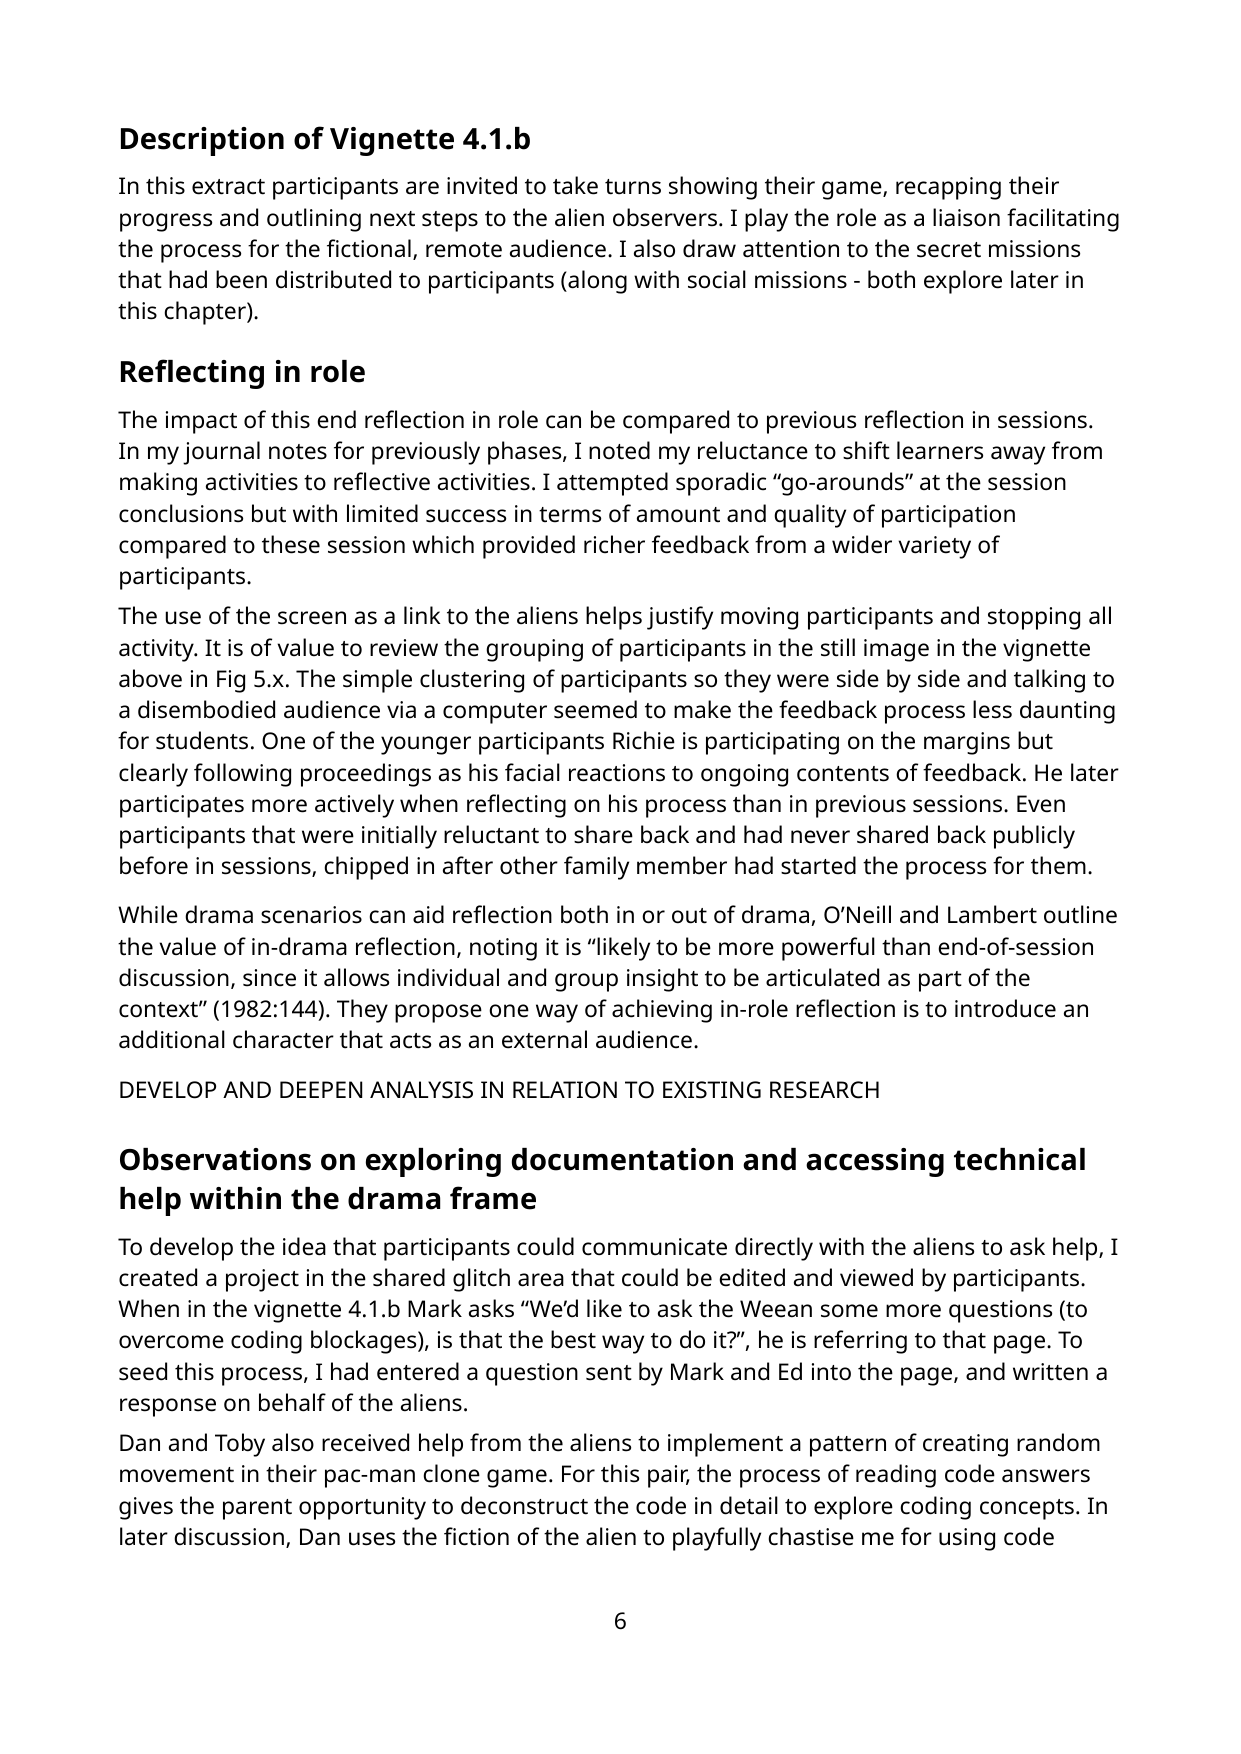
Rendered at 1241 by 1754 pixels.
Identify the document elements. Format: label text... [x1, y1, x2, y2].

text The use of the screen as a link to the aliens helps justify moving participants and stopping all activity. It is of value to review the grouping of participants in the still image in the vignette above in Fig 5.x. The simple clustering of participants so they were side by side and talking to a disembodied audience via a computer seemed to make the feedback process less daunting for students. One of the younger participants Richie is participating on the margins but clearly following proceedings as his facial reactions to ongoing contents of feedback. He later participates more actively when reflecting on his process than in previous sessions. Even participants that were initially reluctant to share back and had never shared back publicly before in sessions, chipped in after other family member had started the process for them. [118, 600, 1122, 881]
subtitle Description of Vignette 4.1.b [118, 118, 1122, 158]
text DEVELOP AND DEEPEN ANALYSIS IN RELATION TO EXISTING RESEARCH [118, 1073, 1122, 1105]
text While drama scenarios can aid reflection both in or out of drama, O’Neill and Lambert outline the value of in-drama reflection, noting it is “likely to be more powerful than end-of-session discussion, since it allows individual and group insight to be articulated as part of the context” (1982:144). They propose one way of achieving in-role reflection is to introduce an additional character that acts as an external audience. [118, 899, 1122, 1056]
subtitle Reflecting in role [118, 352, 1122, 391]
text Dan and Toby also received help from the aliens to implement a pattern of creating random movement in their pac-man clone game. For this pair, the process of reading code answers gives the parent opportunity to deconstruct the code in detail to explore coding concepts. In later discussion, Dan uses the fiction of the alien to playfully chastise me for using code [118, 1427, 1122, 1552]
text The impact of this end reflection in role can be compared to previous reflection in sessions. In my journal notes for previously phases, I noted my reluctance to shift learners away from making activities to reflective activities. I attempted sporadic “go-arounds” at the session conclusions but with limited success in terms of amount and quality of participation compared to these session which provided richer feedback from a wider variety of participants. [118, 404, 1122, 591]
text In this extract participants are invited to take turns showing their game, recapping their progress and outlining next steps to the alien observers. I play the role as a liaison facilitating the process for the fictional, remote audience. I also draw attention to the secret missions that had been distributed to participants (along with social missions - both explore later in this chapter). [118, 170, 1122, 327]
subtitle Observations on exploring documentation and accessing technical help within the drama frame [118, 1139, 1122, 1218]
text To develop the idea that participants could communicate directly with the aliens to ask help, I created a project in the shared glitch area that could be edited and viewed by participants. When in the vignette 4.1.b Mark asks “We’d like to ask the Weean some more questions (to overcome coding blockages), is that the best way to do it?”, he is referring to that page. To seed this process, I had entered a question sent by Mark and Ed into the page, and written a response on behalf of the aliens. [118, 1231, 1122, 1418]
